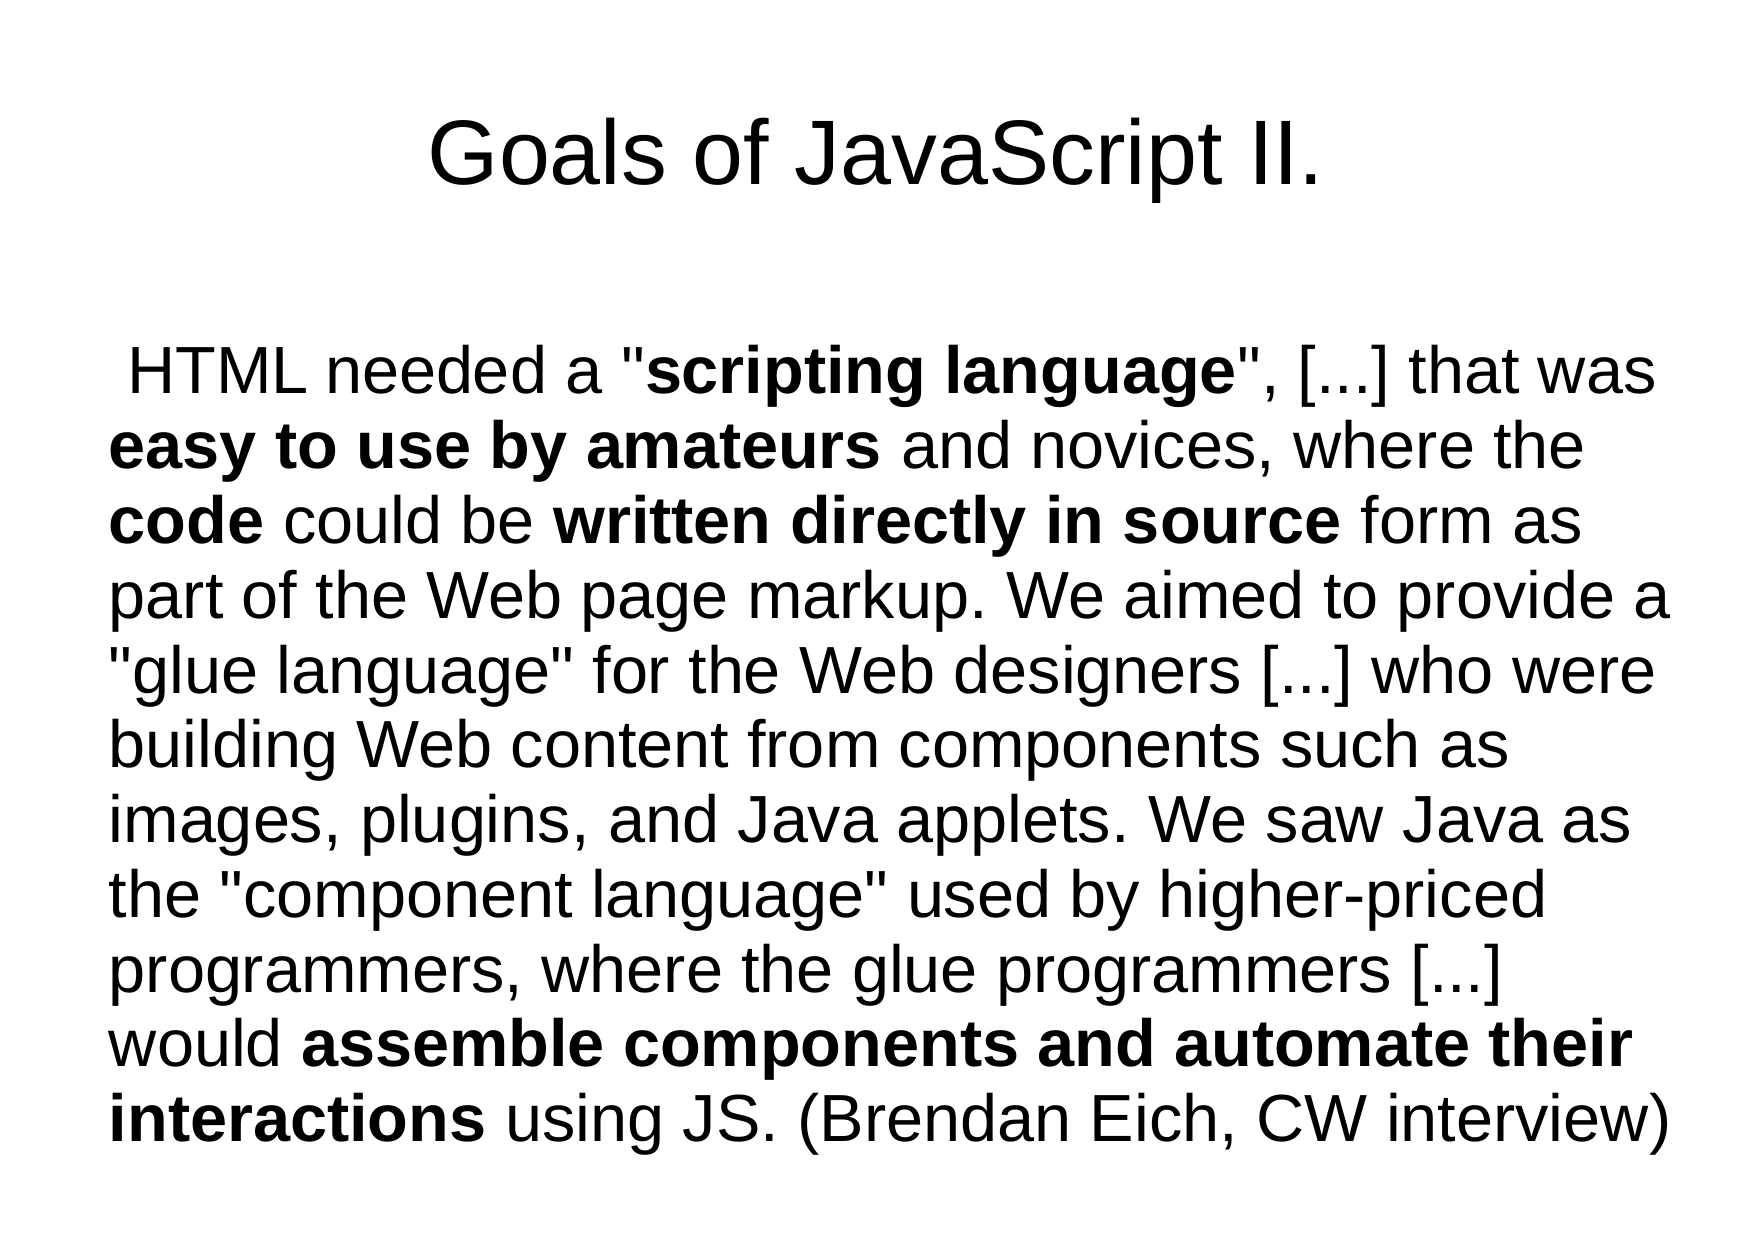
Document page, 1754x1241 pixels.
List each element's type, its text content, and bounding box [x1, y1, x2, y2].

list HTML needed a "scripting language", [...] that was easy to use by amateurs and novices, where the code could be written directly in source form as part of the Web page markup. We aimed to provide a "glue language" for the Web designers [...] who were building Web content from components such as images, plugins, and Java applets. We saw Java as the "component language" used by higher-priced programmers, where the glue programmers [...] would assemble components and automate their interactions using JS. (Brendan Eich, CW interview) [109, 333, 1688, 1157]
title Goals of JavaScript II. [87, 49, 1667, 257]
